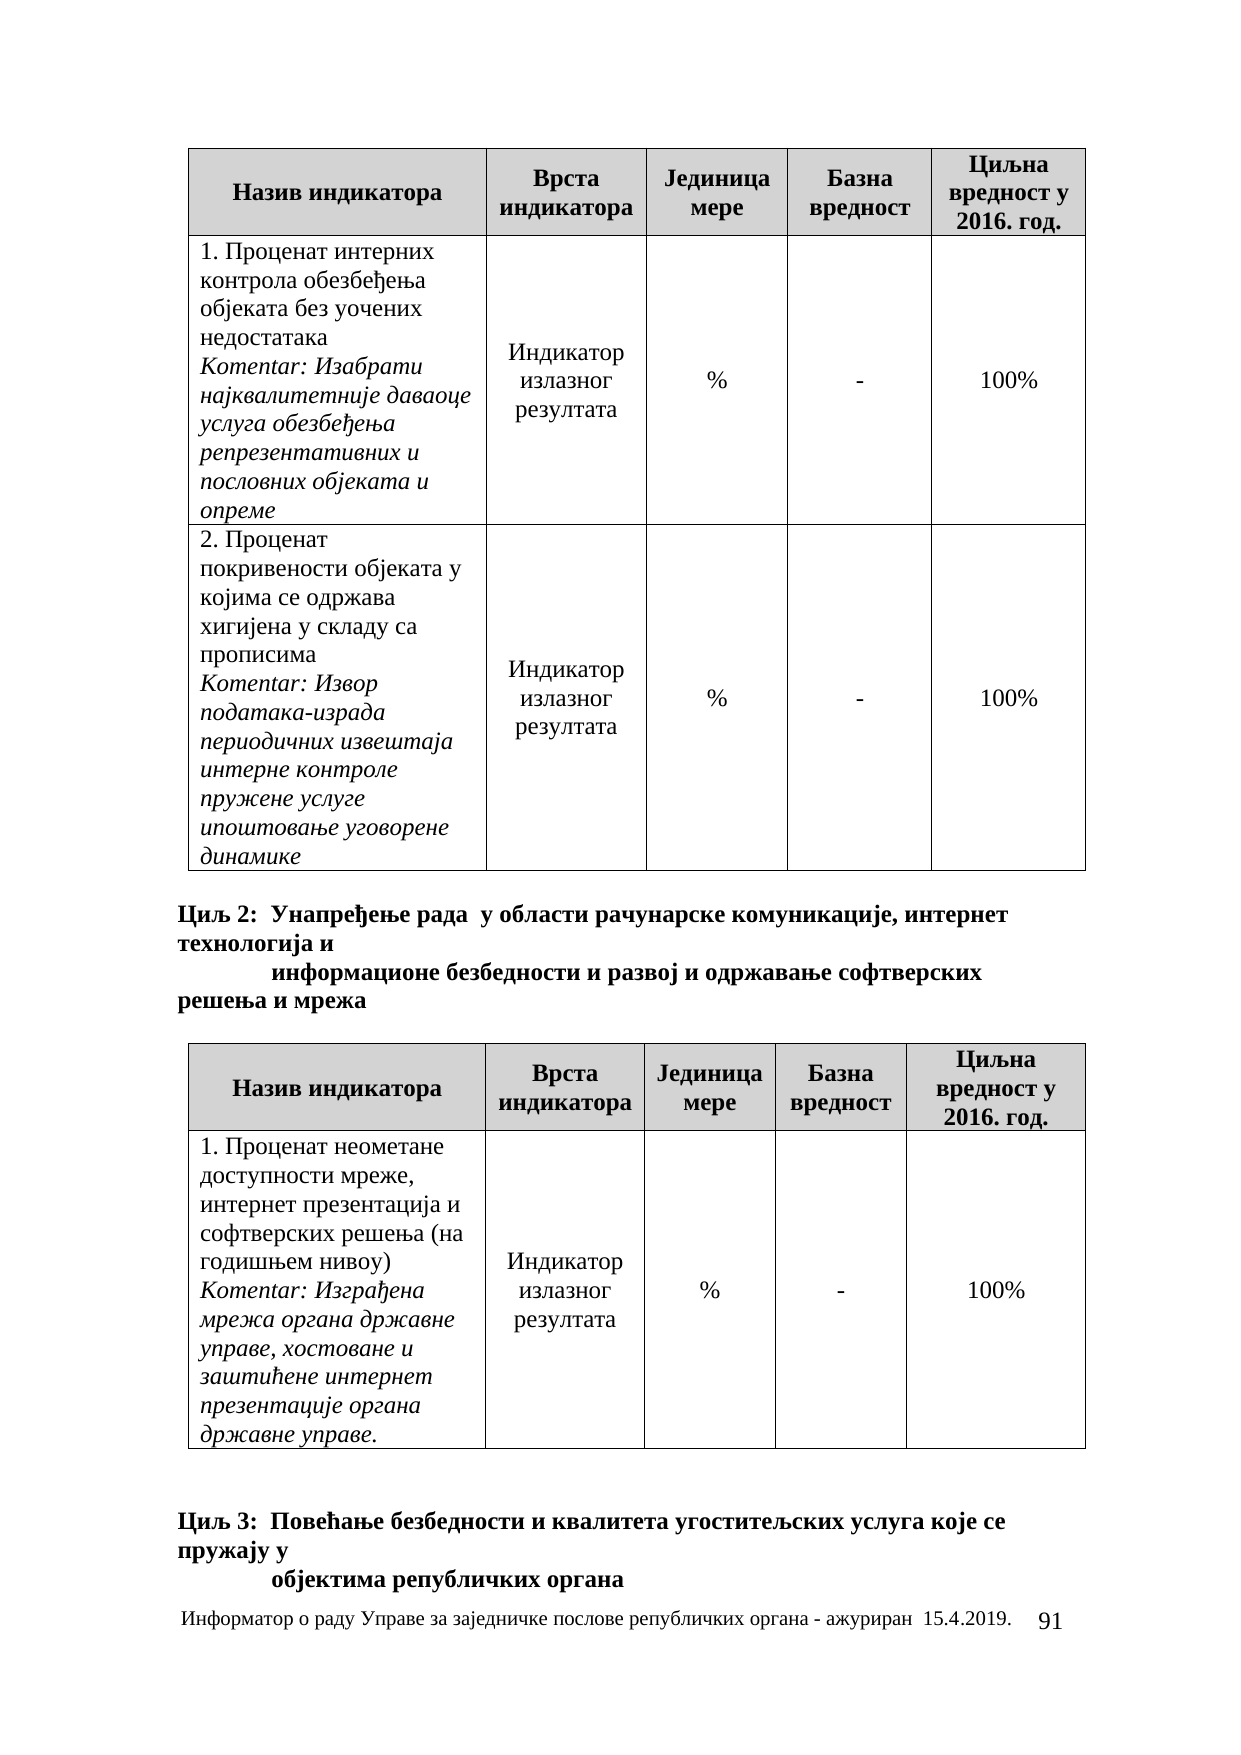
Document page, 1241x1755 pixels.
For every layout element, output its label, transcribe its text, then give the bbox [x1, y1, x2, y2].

table_header Врста индикатора [487, 149, 646, 235]
table_cell 100% [932, 525, 1085, 869]
table_cell Индикатор излазног резултата [486, 1131, 644, 1448]
table_cell 1. Проценат неометане доступности мреже, интернет презентација и софтверских решења (на годишњем нивоу) Komentar: Изграђена мрежа органа државне управе, хостоване и заштићене интернет презентације органа државне управе. [189, 1131, 485, 1448]
table_cell - [776, 1131, 906, 1448]
table_header Циљна вредност у 2016. год. [907, 1044, 1085, 1130]
table_cell 100% [932, 236, 1085, 523]
table_cell - [788, 236, 931, 523]
text информационе безбедности и развој и одржавање софтверских решења и мрежа [177, 957, 1063, 1014]
text Циљ 2: Унапређење рада у области рачунарске комуникације, интернет технологија и [177, 899, 1063, 957]
table_cell % [647, 236, 787, 523]
text Циљ 3: Повећање безбедности и квалитета угоститељских услуга које се пружају у [177, 1506, 1063, 1564]
table_cell 1. Проценат интерних контрола обезбеђења објеката без уочених недостатака Komentar: Изабрати најквалитетније даваоце услуга обезбеђења репрезентативних и пословних објеката и опреме [189, 236, 486, 523]
table_header Врста индикатора [486, 1044, 644, 1130]
table_cell 100% [907, 1131, 1085, 1448]
table_cell - [788, 525, 931, 869]
table_header Јединица мере [645, 1044, 775, 1130]
table_cell Индикатор излазног резултата [487, 525, 646, 869]
text објектима републичких органа [177, 1564, 1063, 1592]
table_cell Индикатор излазног резултата [487, 236, 646, 523]
table_header Базна вредност [776, 1044, 906, 1130]
table_cell % [645, 1131, 775, 1448]
table_header Назив индикатора [189, 149, 486, 235]
table_header Јединица мере [647, 149, 787, 235]
table_header Назив индикатора [189, 1044, 485, 1130]
table_header Базна вредност [788, 149, 931, 235]
table_cell 2. Проценат покривености објеката у којима се одржава хигијена у складу са прописима Komentar: Извор података-израда периодичних извештаја интерне контроле пружене услуге ипоштовање уговорене динамике [189, 525, 486, 869]
table_cell % [647, 525, 787, 869]
table_header Циљна вредност у 2016. год. [932, 149, 1085, 235]
